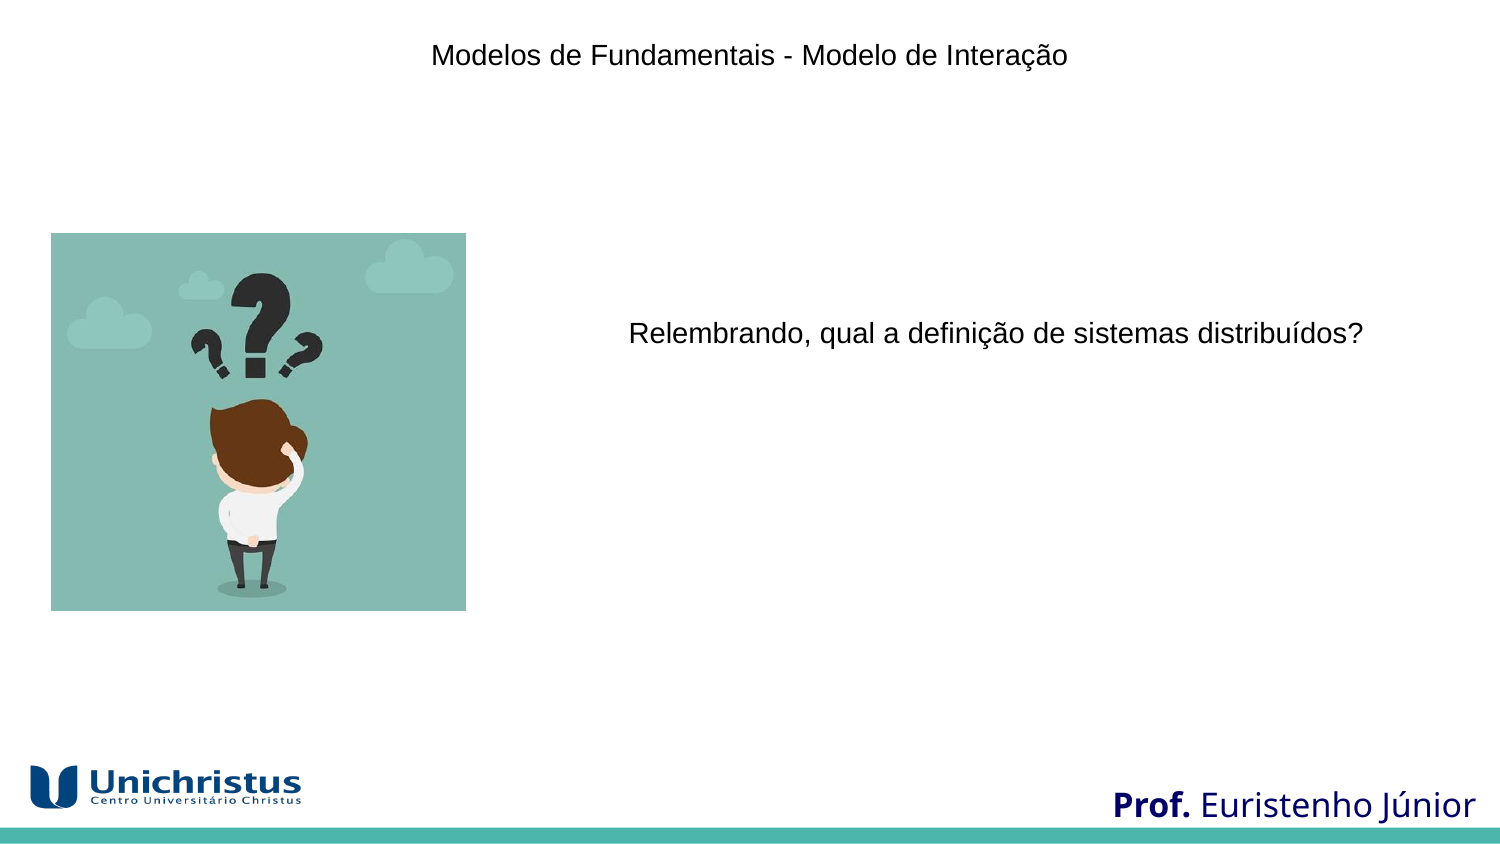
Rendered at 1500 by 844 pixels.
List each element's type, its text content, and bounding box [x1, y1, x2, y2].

list Relembrando, qual a definição de sistemas distribuídos? [544, 152, 1449, 750]
title Modelos de Fundamentais - Modelo de Interação [51, 20, 1449, 137]
picture [26, 763, 305, 810]
picture [51, 233, 466, 611]
text_box Prof. Euristenho Júnior [1097, 773, 1494, 829]
